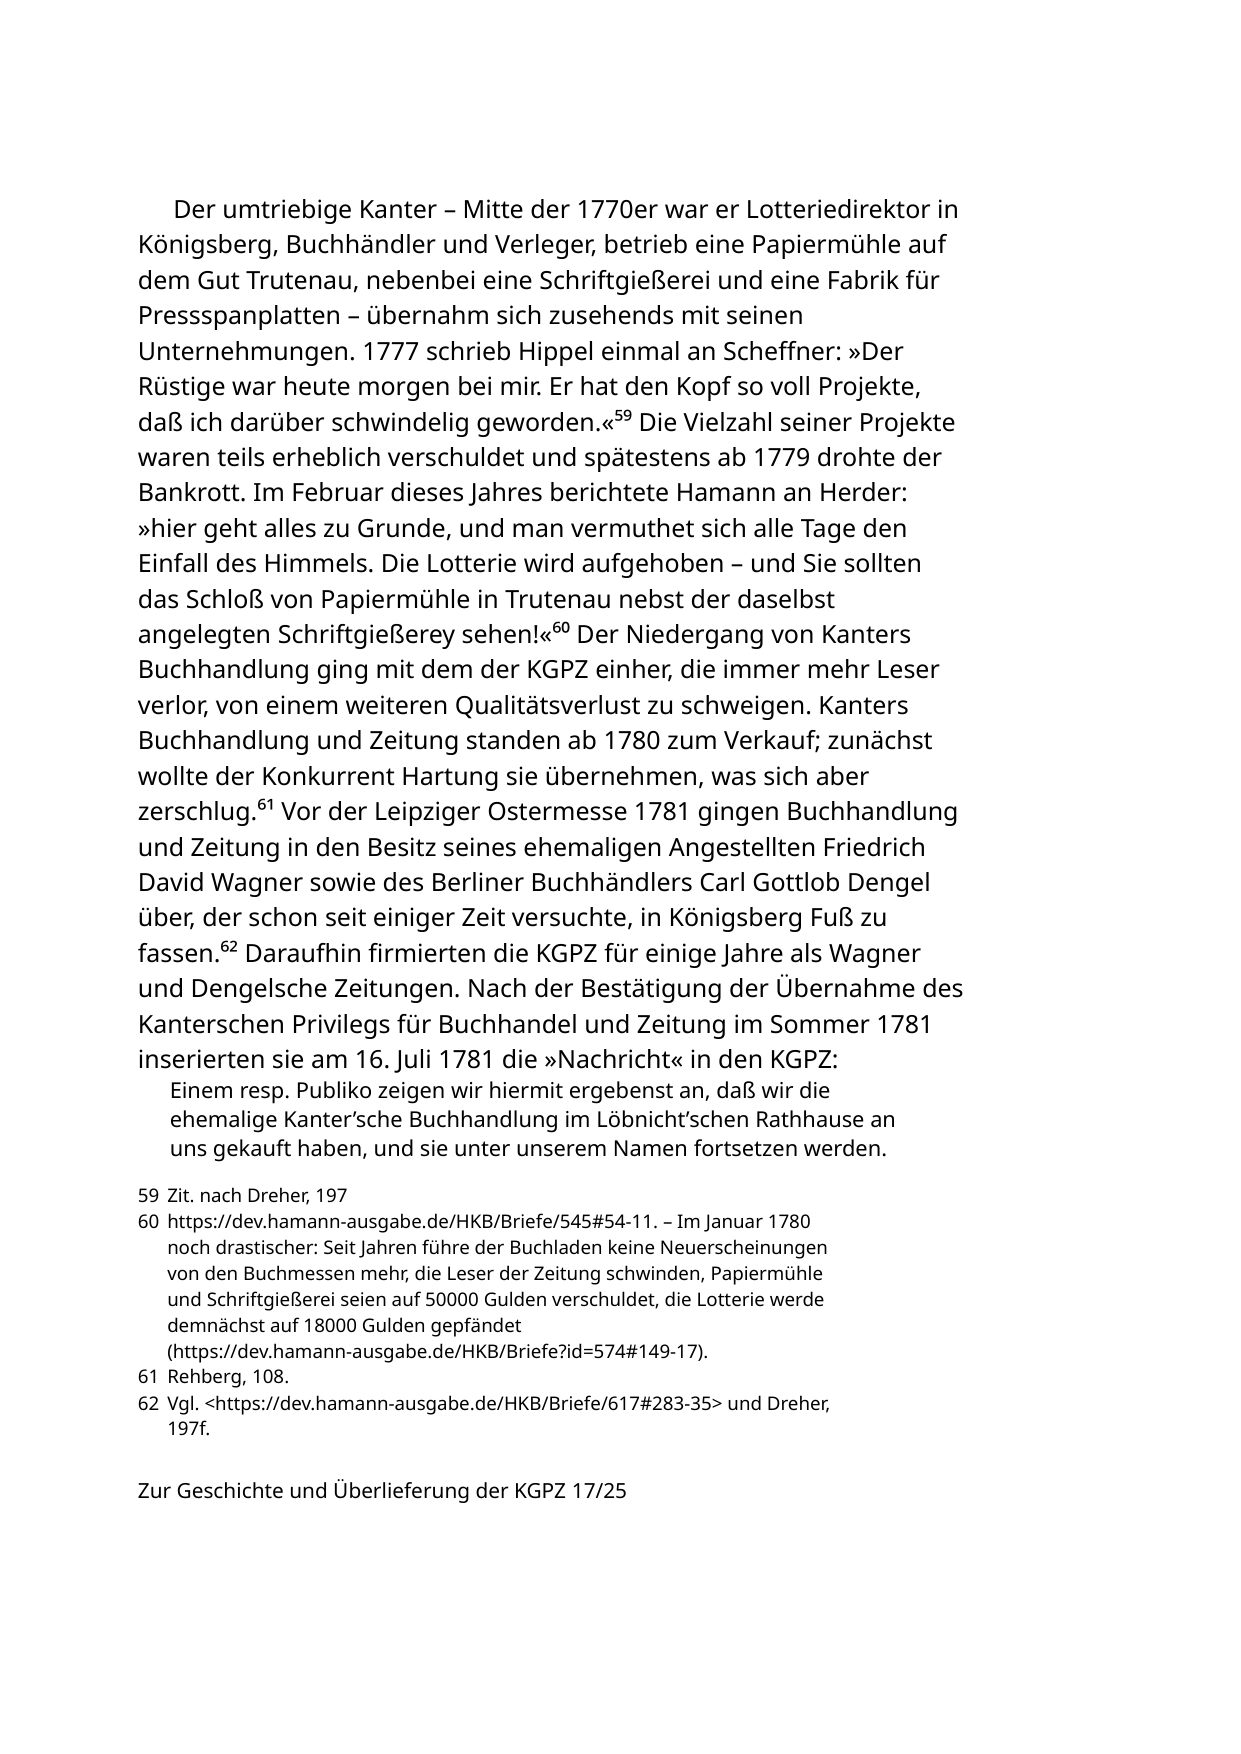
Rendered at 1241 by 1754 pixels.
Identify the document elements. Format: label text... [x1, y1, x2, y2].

text Der umtriebige Kanter – Mitte der 1770er war er Lotteriedirektor in Königsberg, Buchhändler und Verleger, betrieb eine Papiermühle auf dem Gut Trutenau, nebenbei eine Schriftgießerei und eine Fabrik für Pressspanplatten – übernahm sich zusehends mit seinen Unternehmungen. 1777 schrieb Hippel einmal an Scheffner: »Der Rüstige war heute morgen bei mir. Er hat den Kopf so voll Projekte, daß ich darüber schwindelig geworden.« Die Vielzahl seiner Projekte waren teils erheblich verschuldet und spätestens ab 1779 drohte der Bankrott. Im Februar dieses Jahres berichtete Hamann an Herder: »hier geht alles zu Grunde, und man vermuthet sich alle Tage den Einfall des Himmels. Die Lotterie wird aufgehoben – und Sie sollten das Schloß von Papiermühle in Trutenau nebst der daselbst angelegten Schriftgießerey sehen!« Der Niedergang von Kanters Buchhandlung ging mit dem der KGPZ einher, die immer mehr Leser verlor, von einem weiteren Qualitätsverlust zu schweigen. Kanters Buchhandlung und Zeitung standen ab 1780 zum Verkauf; zunächst wollte der Konkurrent Hartung sie übernehmen, was sich aber zerschlug. Vor der Leipziger Ostermesse 1781 gingen Buchhandlung und Zeitung in den Besitz seines ehemaligen Angestellten Friedrich David Wagner sowie des Berliner Buchhändlers Carl Gottlob Dengel über, der schon seit einiger Zeit versuchte, in Königsberg Fuß zu fassen. Daraufhin firmierten die KGPZ für einige Jahre als Wagner und Dengelsche Zeitungen. Nach der Bestätigung der Übernahme des Kanterschen Privilegs für Buchhandel und Zeitung im Sommer 1781 inserierten sie am 16. Juli 1781 die »Nachricht« in den KGPZ: [138, 190, 964, 1076]
text Vgl. <https://dev.hamann-ausgabe.de/HKB/Briefe/617#283-35> und Dreher, 197f. [138, 1389, 846, 1441]
text Zit. nach Dreher, 197 [138, 1182, 846, 1208]
text Rehberg, 108. [138, 1363, 846, 1389]
text https://dev.hamann-ausgabe.de/HKB/Briefe/545#54-11. – Im Januar 1780 noch drastischer: Seit Jahren führe der Buchladen keine Neuerscheinungen von den Buchmessen mehr, die Leser der Zeitung schwinden, Papiermühle und Schriftgießerei seien auf 50000 Gulden verschuldet, die Lotterie werde demnächst auf 18000 Gulden gepfändet (https://dev.hamann-ausgabe.de/HKB/Briefe?id=574#149-17). [138, 1208, 846, 1363]
text Einem resp. Publiko zeigen wir hiermit ergebenst an, daß wir die ehemalige Kanter’sche Buchhandlung im Löbnicht’schen Rathhause an uns gekauft haben, und sie unter unserem Namen fortsetzen werden. [169, 1076, 905, 1162]
